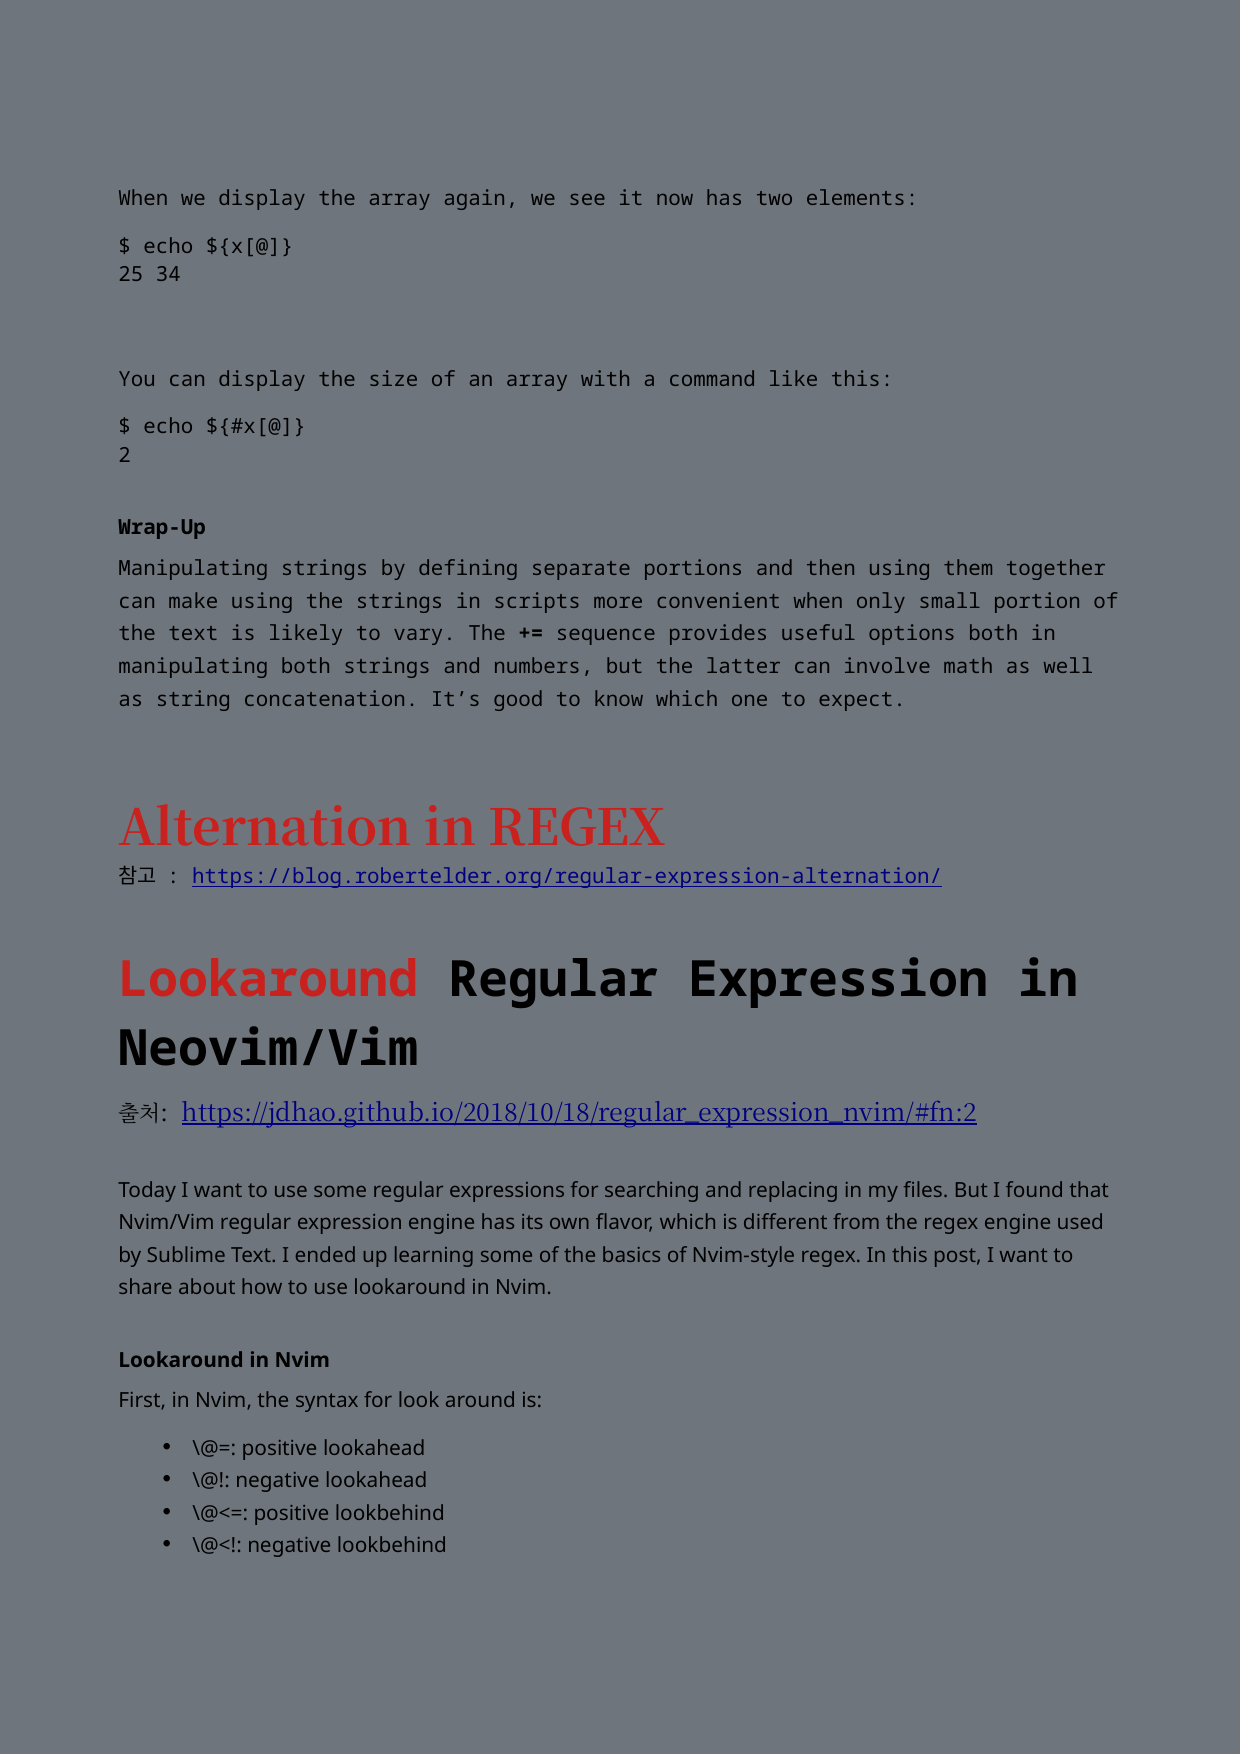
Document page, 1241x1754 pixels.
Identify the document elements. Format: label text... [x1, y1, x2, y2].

subtitle Lookaround in Nvim [118, 1345, 1122, 1373]
text You can display the size of an array with a command like this: [118, 364, 1122, 393]
text 출처: https://jdhao.github.io/2018/10/18/regular_expression_nvim/#fn:2 [118, 1092, 1122, 1128]
text 25 34 [118, 259, 1122, 288]
list \@<!: negative lookbehind [162, 1531, 1122, 1559]
text Alternation in REGEX [118, 788, 1122, 860]
text $ echo ${#x[@]} [118, 411, 1122, 440]
text Manipulating strings by defining separate portions and then using them together can make using the strings in scripts more convenient when only small portion of the text is likely to vary. The += sequence provides useful options both in manipulating both strings and numbers, but the latter can involve math as well as string concatenation. It’s good to know which one to expect. [118, 553, 1122, 712]
text 2 [118, 440, 1122, 468]
text 참고 : https://blog.robertelder.org/regular-expression-alternation/ [118, 860, 1122, 890]
subtitle Lookaround Regular Expression in Neovim/Vim [118, 943, 1122, 1080]
text First, in Nvim, the syntax for look around is: [118, 1386, 1122, 1414]
list \@=: positive lookahead [162, 1433, 1122, 1461]
list \@<=: positive lookbehind [162, 1498, 1122, 1526]
text $ echo ${x[@]} [118, 231, 1122, 259]
text When we display the array again, we see it now has two elements: [118, 183, 1122, 212]
text Today I want to use some regular expressions for searching and replacing in my files. But I found that Nvim/Vim regular expression engine has its own flavor, which is different from the regex engine used by Sublime Text. I ended up learning some of the basics of Nvim-style regex. In this post, I want to share about how to use lookaround in Nvim. [118, 1175, 1122, 1301]
list \@!: negative lookahead [162, 1465, 1122, 1494]
subtitle Wrap-Up [118, 512, 1122, 541]
